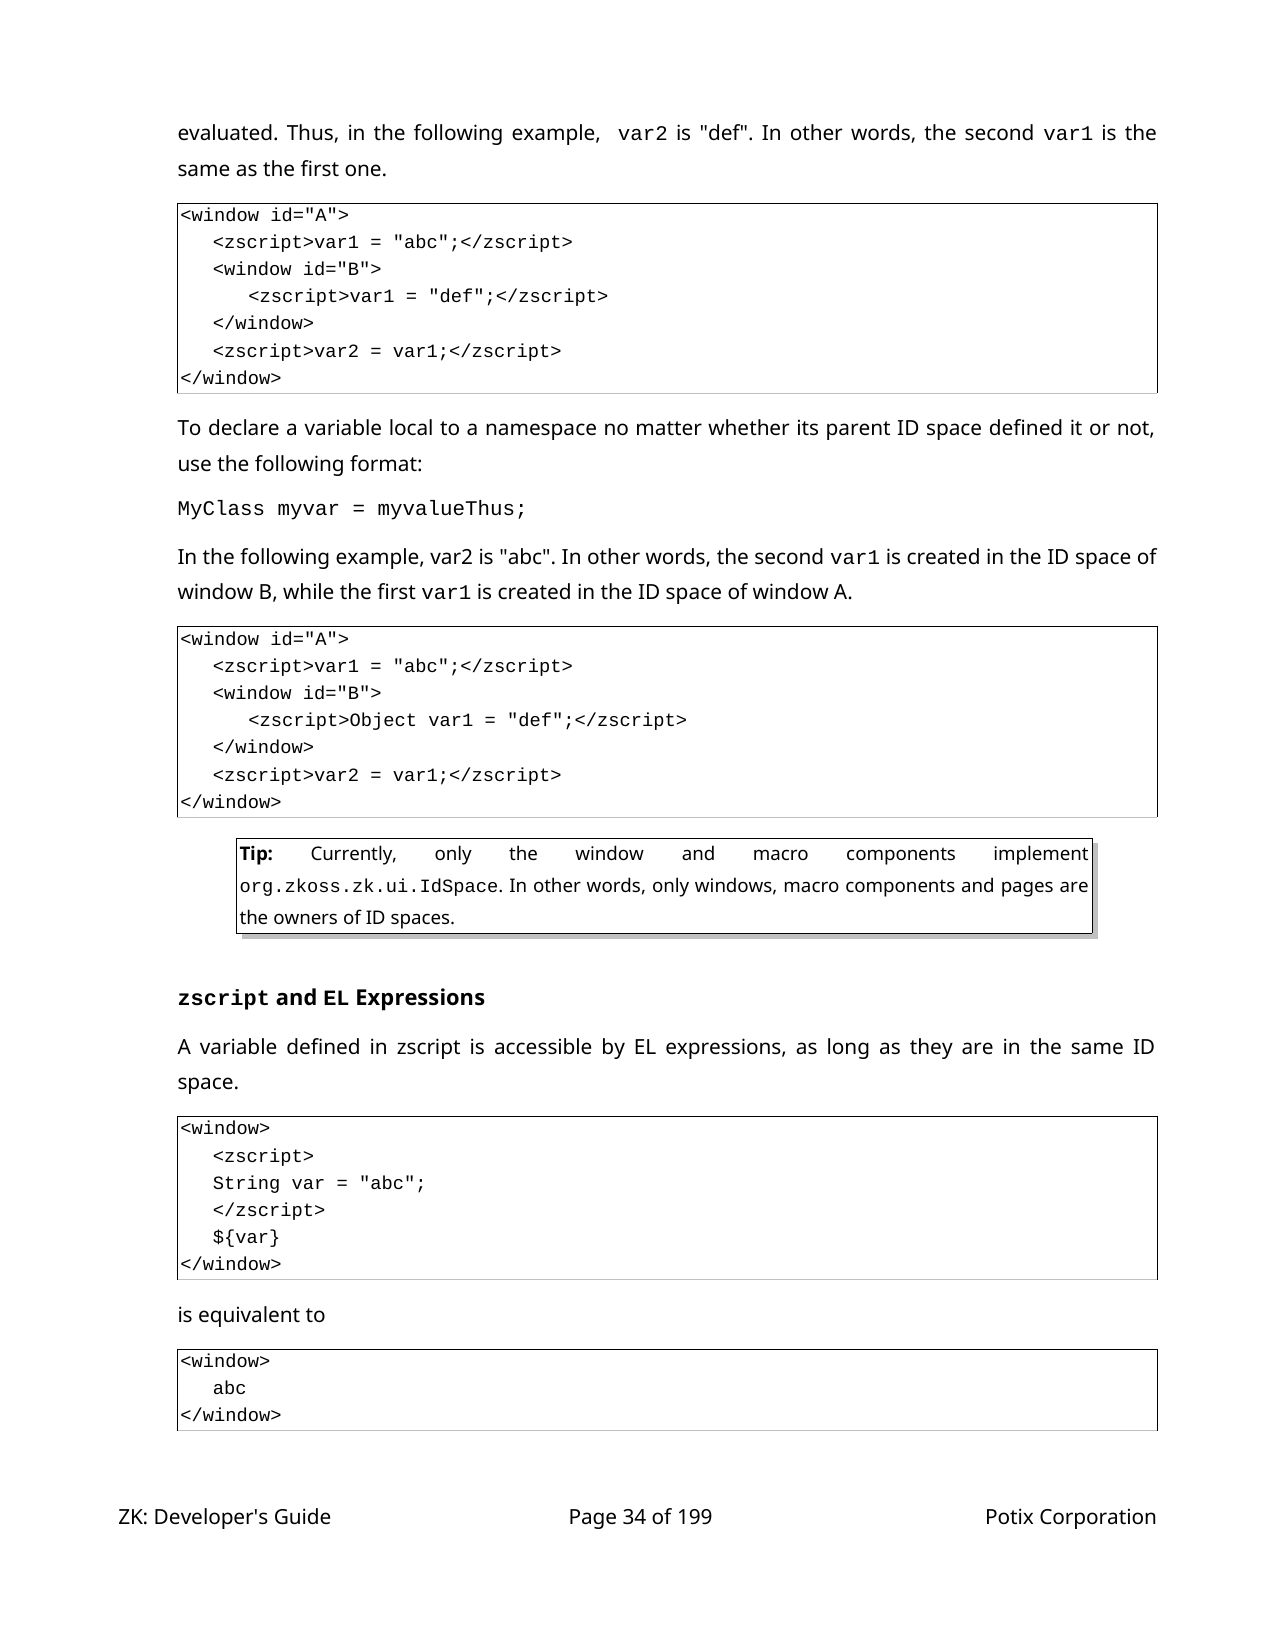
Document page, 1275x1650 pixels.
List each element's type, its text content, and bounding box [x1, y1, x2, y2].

text is equivalent to [177, 1300, 1157, 1328]
text <window id="A"> [178, 204, 1157, 227]
text <zscript>Object var1 = "def";</zscript> [178, 708, 1157, 732]
text String var = "abc"; [178, 1171, 1157, 1195]
text </window> [178, 1403, 1157, 1430]
text <zscript>var1 = "abc";</zscript> [178, 230, 1157, 254]
text To declare a variable local to a namespace no matter whether its parent ID space defined it or not, use the following format: [177, 413, 1157, 477]
text <window> [178, 1350, 1157, 1373]
text <zscript>var1 = "abc";</zscript> [178, 654, 1157, 678]
text <window> [178, 1117, 1157, 1141]
text Tip: Currently, only the window and macro components implement org.zkoss.zk.ui.IdSpace. In other words, only windows, macro components and pages are the owners of ID spaces. [237, 839, 1092, 933]
text </window> [178, 366, 1157, 393]
text In the following example, var2 is "abc". In other words, the second var1 is created in the ID space of window B, while the first var1 is created in the ID space of window A. [177, 542, 1157, 606]
text A variable defined in zscript is accessible by EL expressions, as long as they are in the same ID space. [177, 1032, 1157, 1096]
text <zscript>var2 = var1;</zscript> [178, 338, 1157, 363]
text ${var} [178, 1225, 1157, 1249]
text evaluated. Thus, in the following example, var2 is "def". In other words, the second var1 is the same as the first one. [177, 118, 1157, 182]
subtitle zscript and EL Expressions [177, 981, 1157, 1012]
text </window> [178, 1252, 1157, 1279]
text </window> [178, 789, 1157, 817]
text <zscript>var1 = "def";</zscript> [178, 284, 1157, 308]
text </window> [178, 735, 1157, 759]
text </zscript> [178, 1198, 1157, 1222]
text </window> [178, 311, 1157, 336]
text <window id="B"> [178, 257, 1157, 281]
text <window id="B"> [178, 681, 1157, 705]
text <zscript>var2 = var1;</zscript> [178, 762, 1157, 787]
text <window id="A"> [178, 627, 1157, 651]
text MyClass myvar = myvalueThus; [177, 498, 1157, 521]
text <zscript> [178, 1143, 1157, 1168]
text abc [178, 1376, 1157, 1400]
